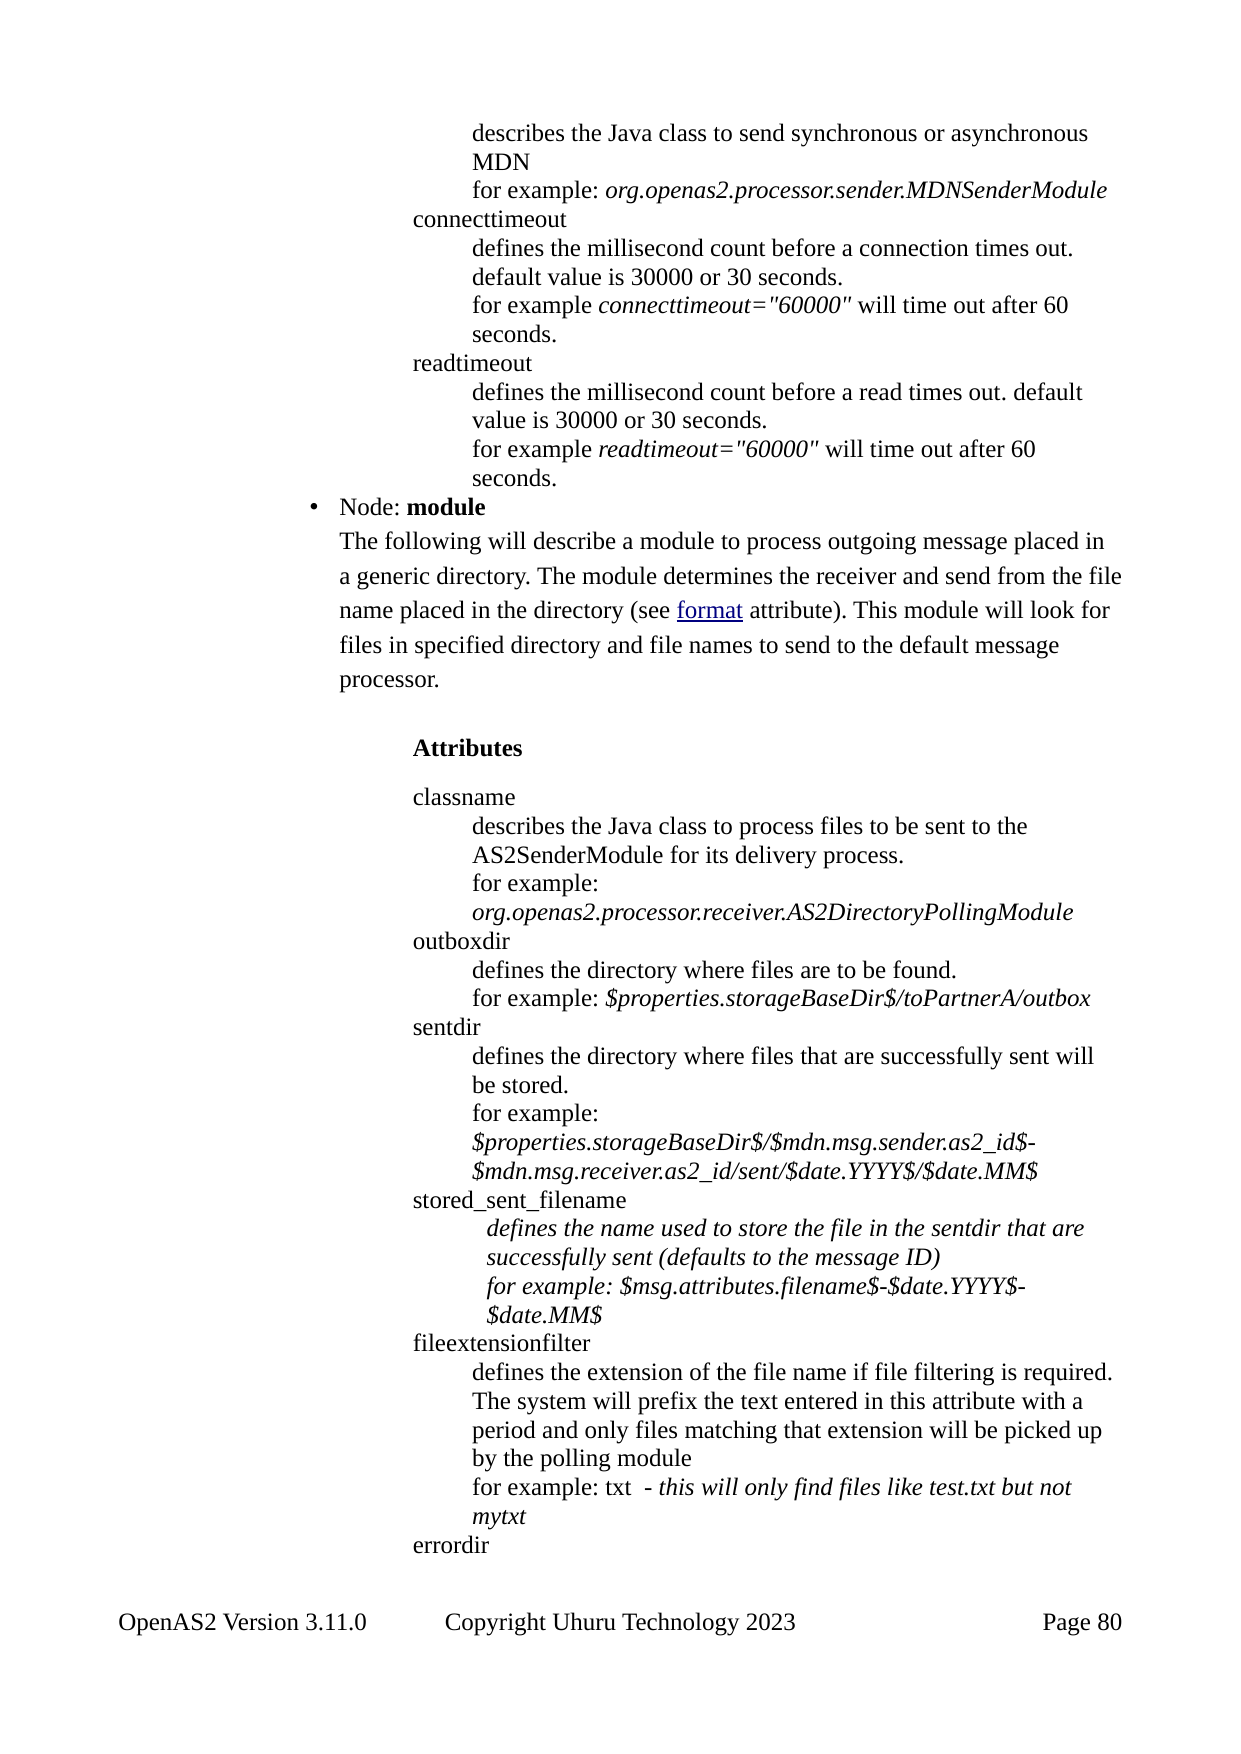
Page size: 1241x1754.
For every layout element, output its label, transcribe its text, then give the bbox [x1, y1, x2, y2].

list Attributes [383, 699, 1122, 762]
subtitle sentdir [383, 1012, 1122, 1041]
subtitle stored_sent_filename [383, 1185, 1122, 1213]
list describes the Java class to send synchronous or asynchronous MDN for example: org.openas2.processor.sender.MDNSenderModule [442, 118, 1122, 204]
list defines the extension of the file name if file filtering is required. The system will prefix the text entered in this attribute with a period and only files matching that extension will be picked up by the polling module for example: txt - this will only find files like test.txt but not mytxt [442, 1357, 1122, 1530]
subtitle errordir [383, 1530, 1122, 1558]
list describes the Java class to process files to be sent to the AS2SenderModule for its delivery process. for example: org.openas2.processor.receiver.AS2DirectoryPollingModule [442, 811, 1122, 926]
list defines the directory where files are to be found. for example: $properties.storageBaseDir$/toPartnerA/outbox [442, 955, 1122, 1012]
subtitle fileextensionfilter [383, 1328, 1122, 1357]
list defines the name used to store the file in the sentdir that are successfully sent (defaults to the message ID) for example: $msg.attributes.filename$-$date.YYYY$-$date.MM$ [457, 1213, 1122, 1328]
subtitle outboxdir [383, 926, 1122, 955]
list defines the directory where files that are successfully sent will be stored. for example: $properties.storageBaseDir$/$mdn.msg.sender.as2_id$-$mdn.msg.receiver.as2_id/sent/$date.YYYY$/$date.MM$ [442, 1041, 1122, 1185]
list Node: module The following will describe a module to process outgoing message placed in a generic directory. The module determines the receiver and send from the file name placed in the directory (see format attribute). This module will look for files in specified directory and file names to send to the default message processor. [309, 492, 1122, 693]
list defines the millisecond count before a read times out. default value is 30000 or 30 seconds. for example readtimeout="60000" will time out after 60 seconds. [442, 377, 1122, 492]
subtitle classname [383, 782, 1122, 811]
subtitle connecttimeout [383, 204, 1122, 233]
subtitle readtimeout [383, 348, 1122, 377]
list defines the millisecond count before a connection times out. default value is 30000 or 30 seconds. for example connecttimeout="60000" will time out after 60 seconds. [442, 233, 1122, 348]
